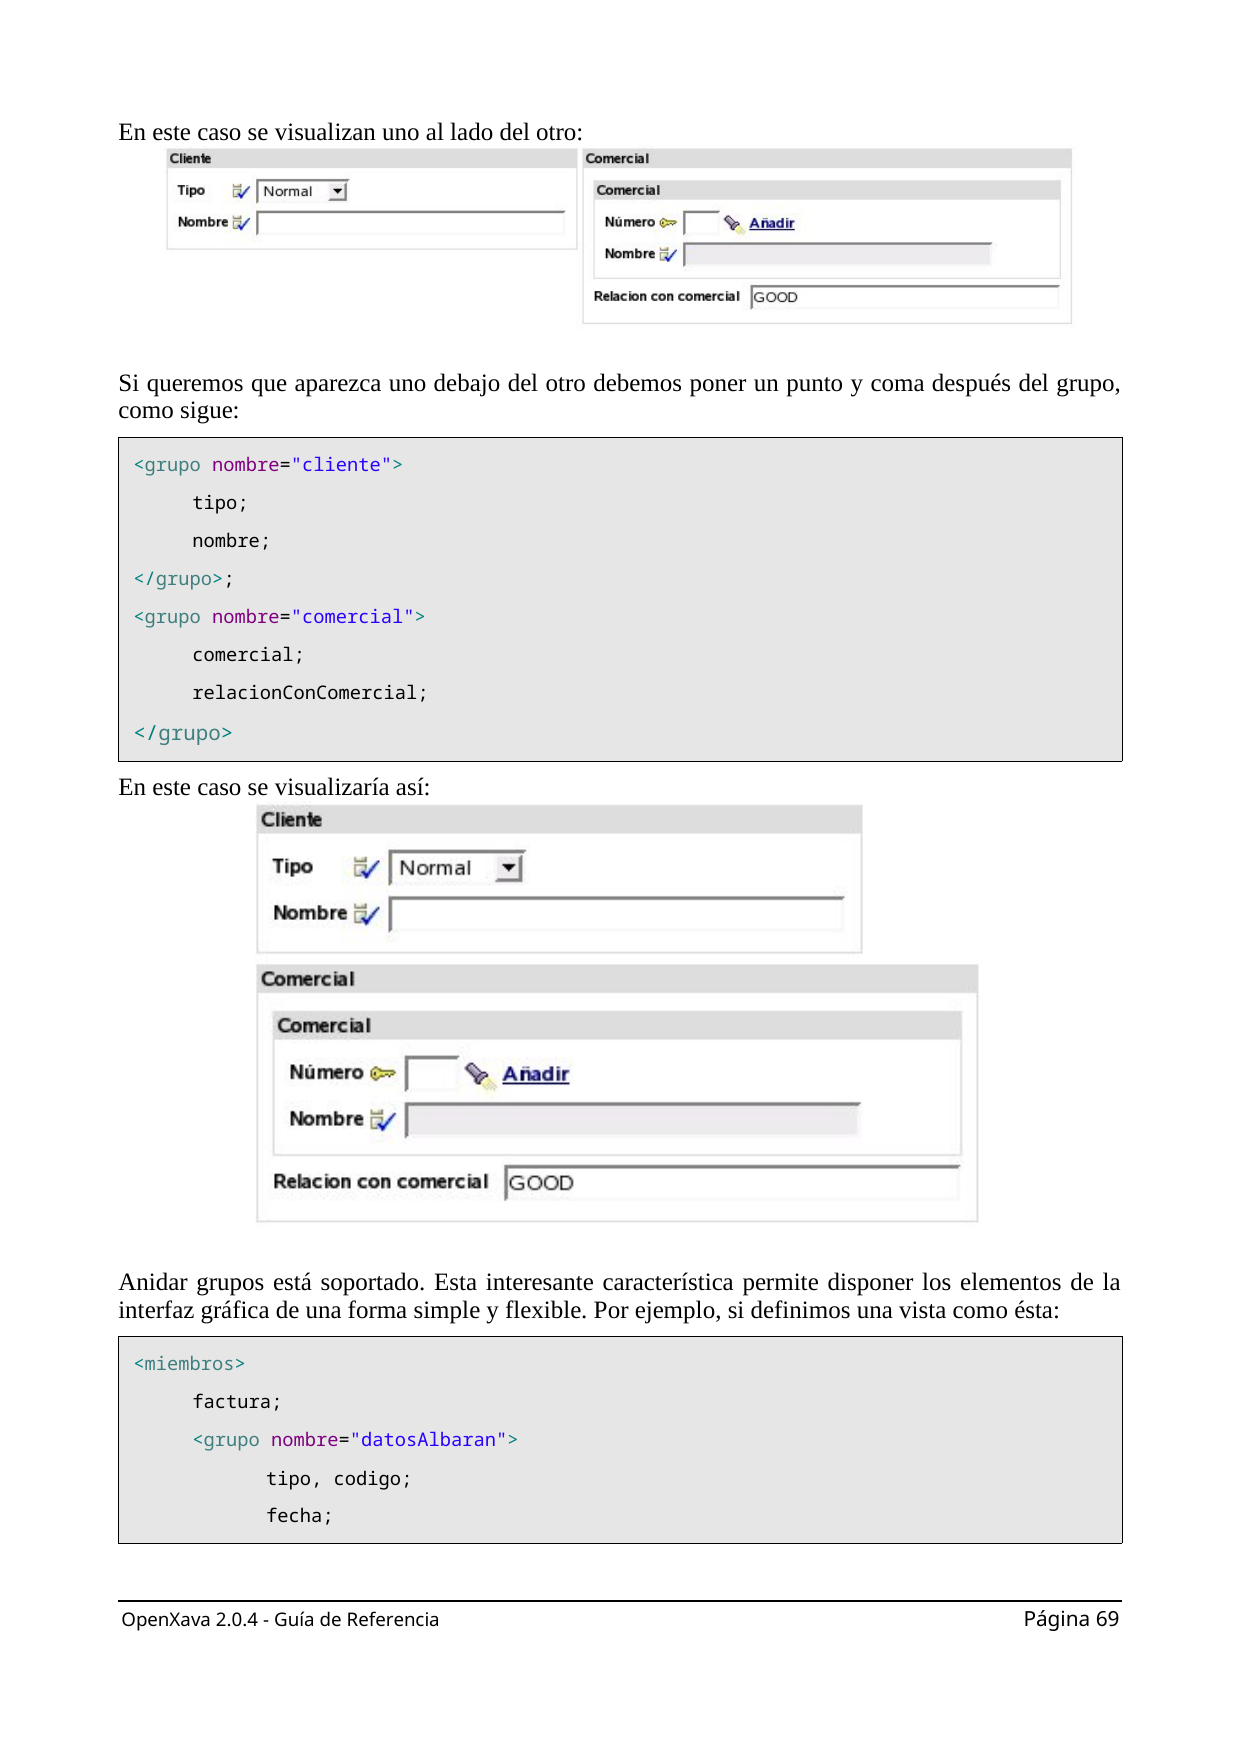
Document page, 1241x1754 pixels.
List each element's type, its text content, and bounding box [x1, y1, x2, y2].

text Si queremos que aparezca uno debajo del otro debemos poner un punto y coma después del grupo, como sigue: [118, 369, 1122, 424]
picture [255, 801, 985, 1228]
text comercial; [119, 627, 1122, 665]
text Anidar grupos está soportado. Esta interesante característica permite disponer los elementos de la interfaz gráfica de una forma simple y flexible. Por ejemplo, si definimos una vista como ésta: [118, 1268, 1122, 1323]
text </grupo> [119, 703, 1122, 761]
text <grupo nombre="cliente"> [119, 438, 1122, 475]
text tipo, codigo; [119, 1450, 1122, 1488]
picture [163, 145, 1077, 329]
text factura; [119, 1374, 1122, 1412]
text <grupo nombre="comercial"> [119, 589, 1122, 627]
text En este caso se visualizaría así: [118, 773, 1122, 801]
text En este caso se visualizan uno al lado del otro: [118, 118, 1122, 146]
text fecha; [119, 1488, 1122, 1543]
text <miembros> [119, 1337, 1122, 1374]
text </grupo>; [119, 551, 1122, 589]
text <grupo nombre="datosAlbaran"> [119, 1412, 1122, 1450]
text tipo; [119, 475, 1122, 513]
text nombre; [119, 513, 1122, 551]
text relacionConComercial; [119, 665, 1122, 703]
